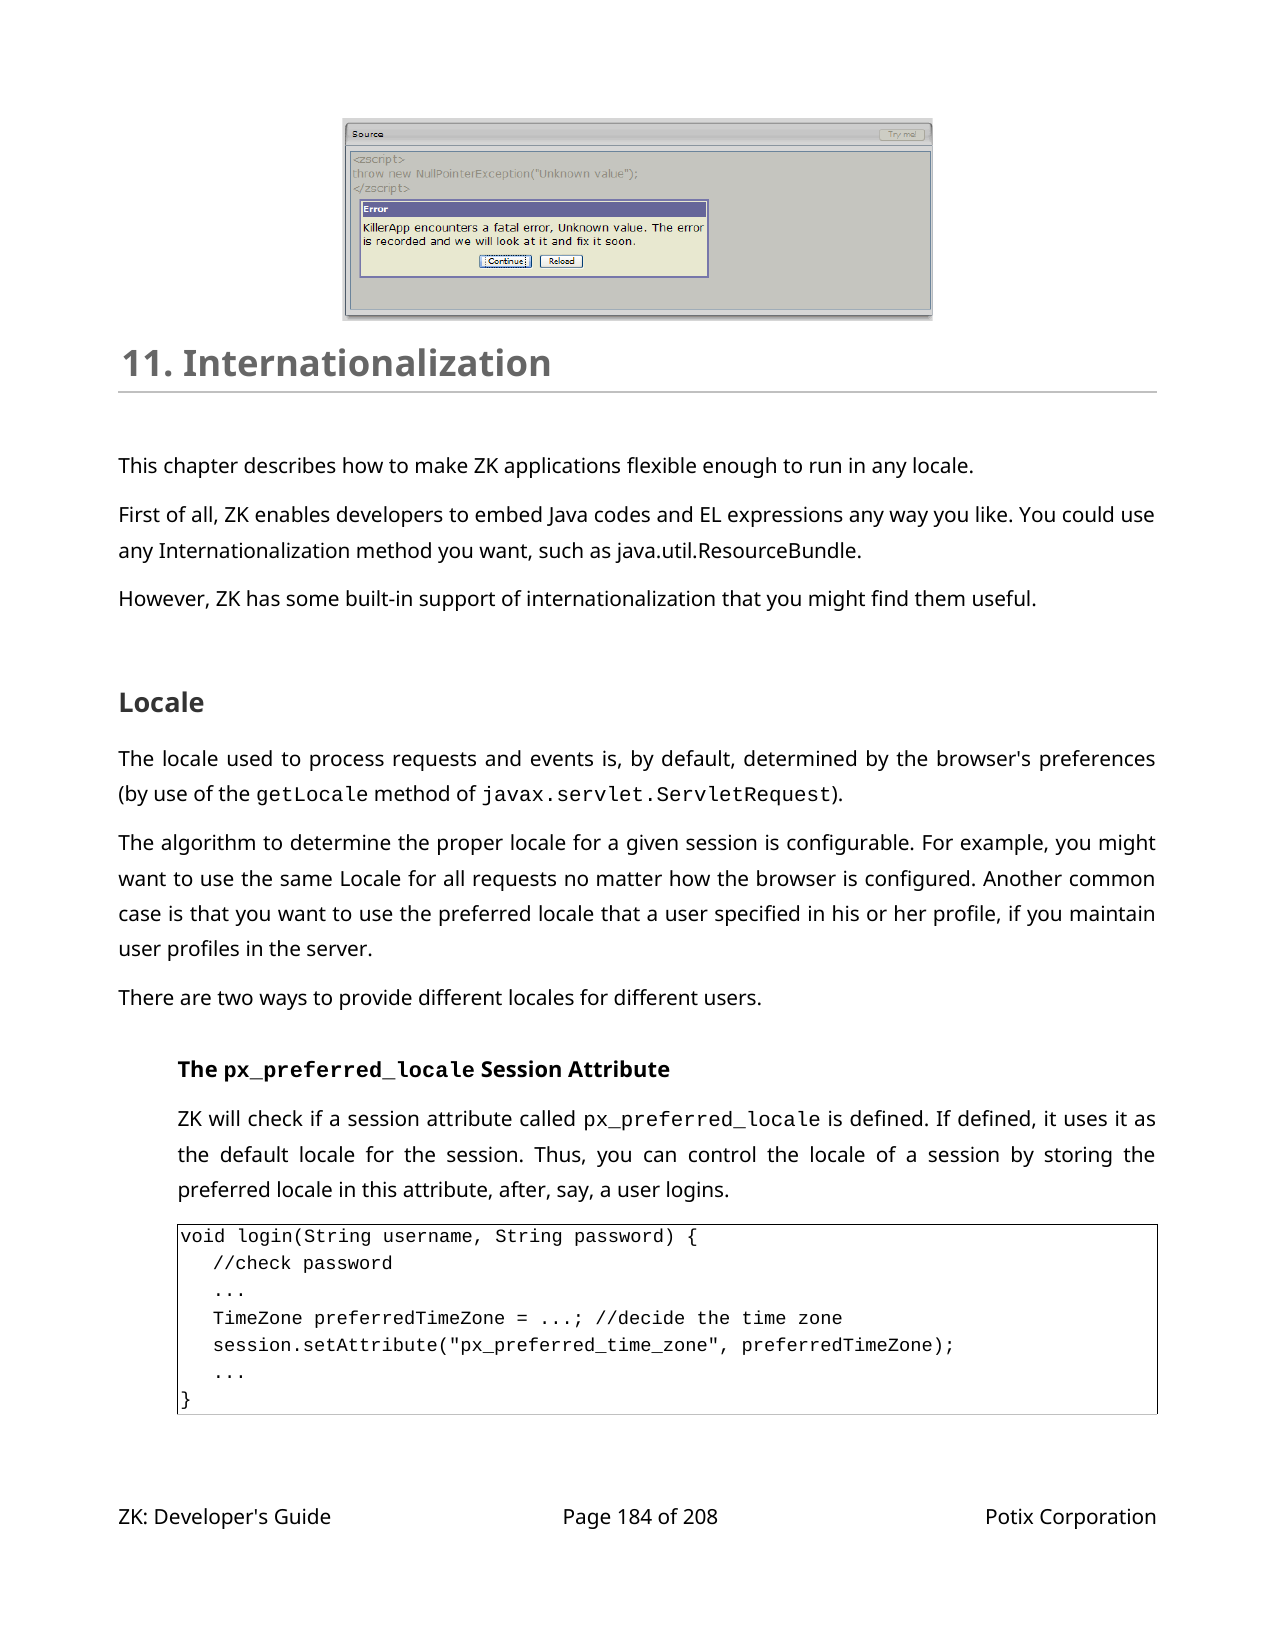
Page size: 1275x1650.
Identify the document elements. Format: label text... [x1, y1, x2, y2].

picture [342, 118, 933, 321]
text } [178, 1387, 1157, 1414]
text session.setAttribute("px_preferred_time_zone", preferredTimeZone); [178, 1333, 1157, 1357]
text void login(String username, String password) { [178, 1225, 1157, 1248]
text The locale used to process requests and events is, by default, determined by the browser's preferences (by use of the getLocale method of javax.servlet.ServletRequest). [118, 744, 1157, 808]
subtitle Locale [118, 684, 1157, 720]
text First of all, ZK enables developers to embed Java codes and EL expressions any way you like. You could use any Internationalization method you want, such as java.util.ResourceBundle. [118, 501, 1157, 564]
text The algorithm to determine the proper locale for a given session is configurable. For example, you might want to use the same Locale for all requests no matter how the browser is configured. Another common case is that you want to use the preferred locale that a user specified in his or her profile, if you maintain user profiles in the server. [118, 828, 1157, 962]
text ZK will check if a session attribute called px_preferred_locale is defined. If defined, it uses it as the default locale for the session. Thus, you can control the locale of a session by storing the preferred locale in this attribute, after, say, a user logins. [177, 1104, 1157, 1203]
text This chapter describes how to make ZK applications flexible enough to run in any locale. [118, 452, 1157, 480]
text There are two ways to provide different locales for different users. [118, 983, 1157, 1011]
text However, ZK has some built-in support of internationalization that you might find them useful. [118, 584, 1157, 613]
subtitle 11. Internationalization [118, 340, 1157, 391]
text ... [178, 1360, 1157, 1384]
text //check password [178, 1251, 1157, 1275]
text ... [178, 1278, 1157, 1303]
subtitle The px_preferred_locale Session Attribute [177, 1054, 1157, 1084]
text TimeZone preferredTimeZone = ...; //decide the time zone [178, 1306, 1157, 1330]
